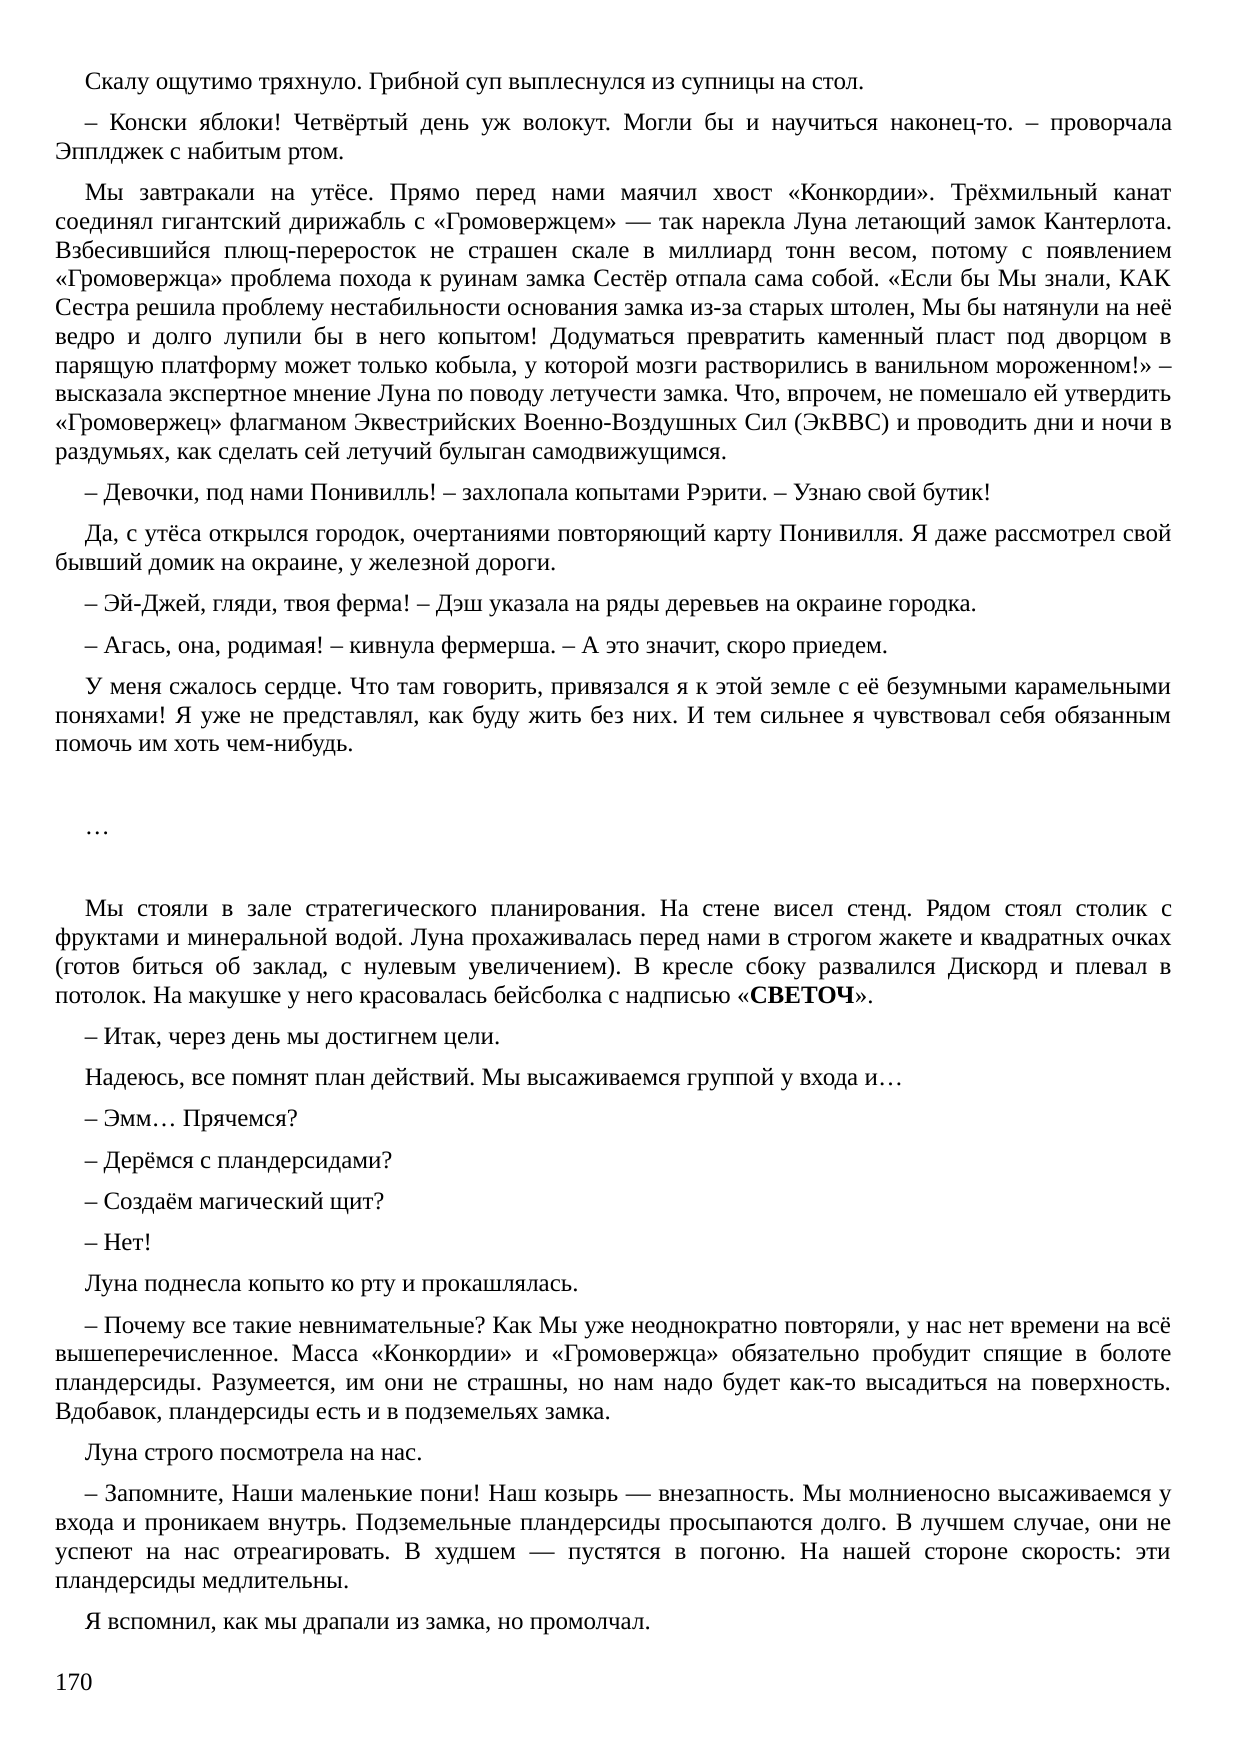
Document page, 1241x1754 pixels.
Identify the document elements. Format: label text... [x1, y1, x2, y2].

text Мы завтракали на утёсе. Прямо перед нами маячил хвост «Конкордии». Трёхмильный канат соединял гигантский дирижабль с «Громовержцем» — так нарекла Луна летающий замок Кантерлота. Взбесившийся плющ-переросток не страшен скале в миллиард тонн весом, потому с появлением «Громовержца» проблема похода к руинам замка Сестёр отпала сама собой. «Если бы Мы знали, КАК Сестра решила проблему нестабильности основания замка из-за старых штолен, Мы бы натянули на неё ведро и долго лупили бы в него копытом! Додуматься превратить каменный пласт под дворцом в парящую платформу может только кобыла, у которой мозги растворились в ванильном мороженном!» – высказала экспертное мнение Луна по поводу летучести замка. Что, впрочем, не помешало ей утвердить «Громовержец» флагманом Эквестрийских Военно-Воздушных Сил (ЭкВВС) и проводить дни и ночи в раздумьях, как сделать сей летучий булыган самодвижущимся. [55, 177, 1173, 465]
text – Дерёмся с пландерсидами? [55, 1145, 1173, 1173]
text – Нет! [55, 1227, 1173, 1256]
text – Почему все такие невнимательные? Как Мы уже неоднократно повторяли, у нас нет времени на всё вышеперечисленное. Масса «Конкордии» и «Громовержца» обязательно пробудит спящие в болоте пландерсиды. Разумеется, им они не страшны, но нам надо будет как-то высадиться на поверхность. Вдобавок, пландерсиды есть и в подземельях замка. [55, 1310, 1173, 1425]
text – Девочки, под нами Понивилль! – захлопала копытами Рэрити. – Узнаю свой бутик! [55, 477, 1173, 506]
text Надеюсь, все помнят план действий. Мы высаживаемся группой у входа и… [55, 1062, 1173, 1091]
text – Итак, через день мы достигнем цели. [55, 1021, 1173, 1050]
text … [55, 811, 1173, 840]
text – Агась, она, родимая! – кивнула фермерша. – А это значит, скоро приедем. [55, 630, 1173, 658]
text У меня сжалось сердце. Что там говорить, привязался я к этой земле с её безумными карамельными поняхами! Я уже не представлял, как буду жить без них. И тем сильнее я чувствовал себя обязанным помочь им хоть чем-нибудь. [55, 671, 1173, 757]
text – Конски яблоки! Четвёртый день уж волокут. Могли бы и научиться наконец-то. – проворчала Эпплджек с набитым ртом. [55, 107, 1173, 165]
text Скалу ощутимо тряхнуло. Грибной суп выплеснулся из супницы на стол. [55, 66, 1173, 95]
text Да, с утёса открылся городок, очертаниями повторяющий карту Понивилля. Я даже рассмотрел свой бывший домик на окраине, у железной дороги. [55, 518, 1173, 576]
text – Эмм… Прячемся? [55, 1103, 1173, 1132]
text Луна строго посмотрела на нас. [55, 1437, 1173, 1466]
text – Создаём магический щит? [55, 1186, 1173, 1215]
text Мы стояли в зале стратегического планирования. На стене висел стенд. Рядом стоял столик с фруктами и минеральной водой. Луна прохаживалась перед нами в строгом жакете и квадратных очках (готов биться об заклад, с нулевым увеличением). В кресле сбоку развалился Дискорд и плевал в потолок. На макушке у него красовалась бейсболка с надписью «СВЕТОЧ». [55, 893, 1173, 1008]
text – Запомните, Наши маленькие пони! Наш козырь — внезапность. Мы молниеносно высаживаемся у входа и проникаем внутрь. Подземельные пландерсиды просыпаются долго. В лучшем случае, они не успеют на нас отреагировать. В худшем — пустятся в погоню. На нашей стороне скорость: эти пландерсиды медлительны. [55, 1478, 1173, 1593]
text – Эй-Джей, гляди, твоя ферма! – Дэш указала на ряды деревьев на окраине городка. [55, 588, 1173, 617]
text Я вспомнил, как мы драпали из замка, но промолчал. [55, 1606, 1173, 1635]
text Луна поднесла копыто ко рту и прокашлялась. [55, 1268, 1173, 1297]
